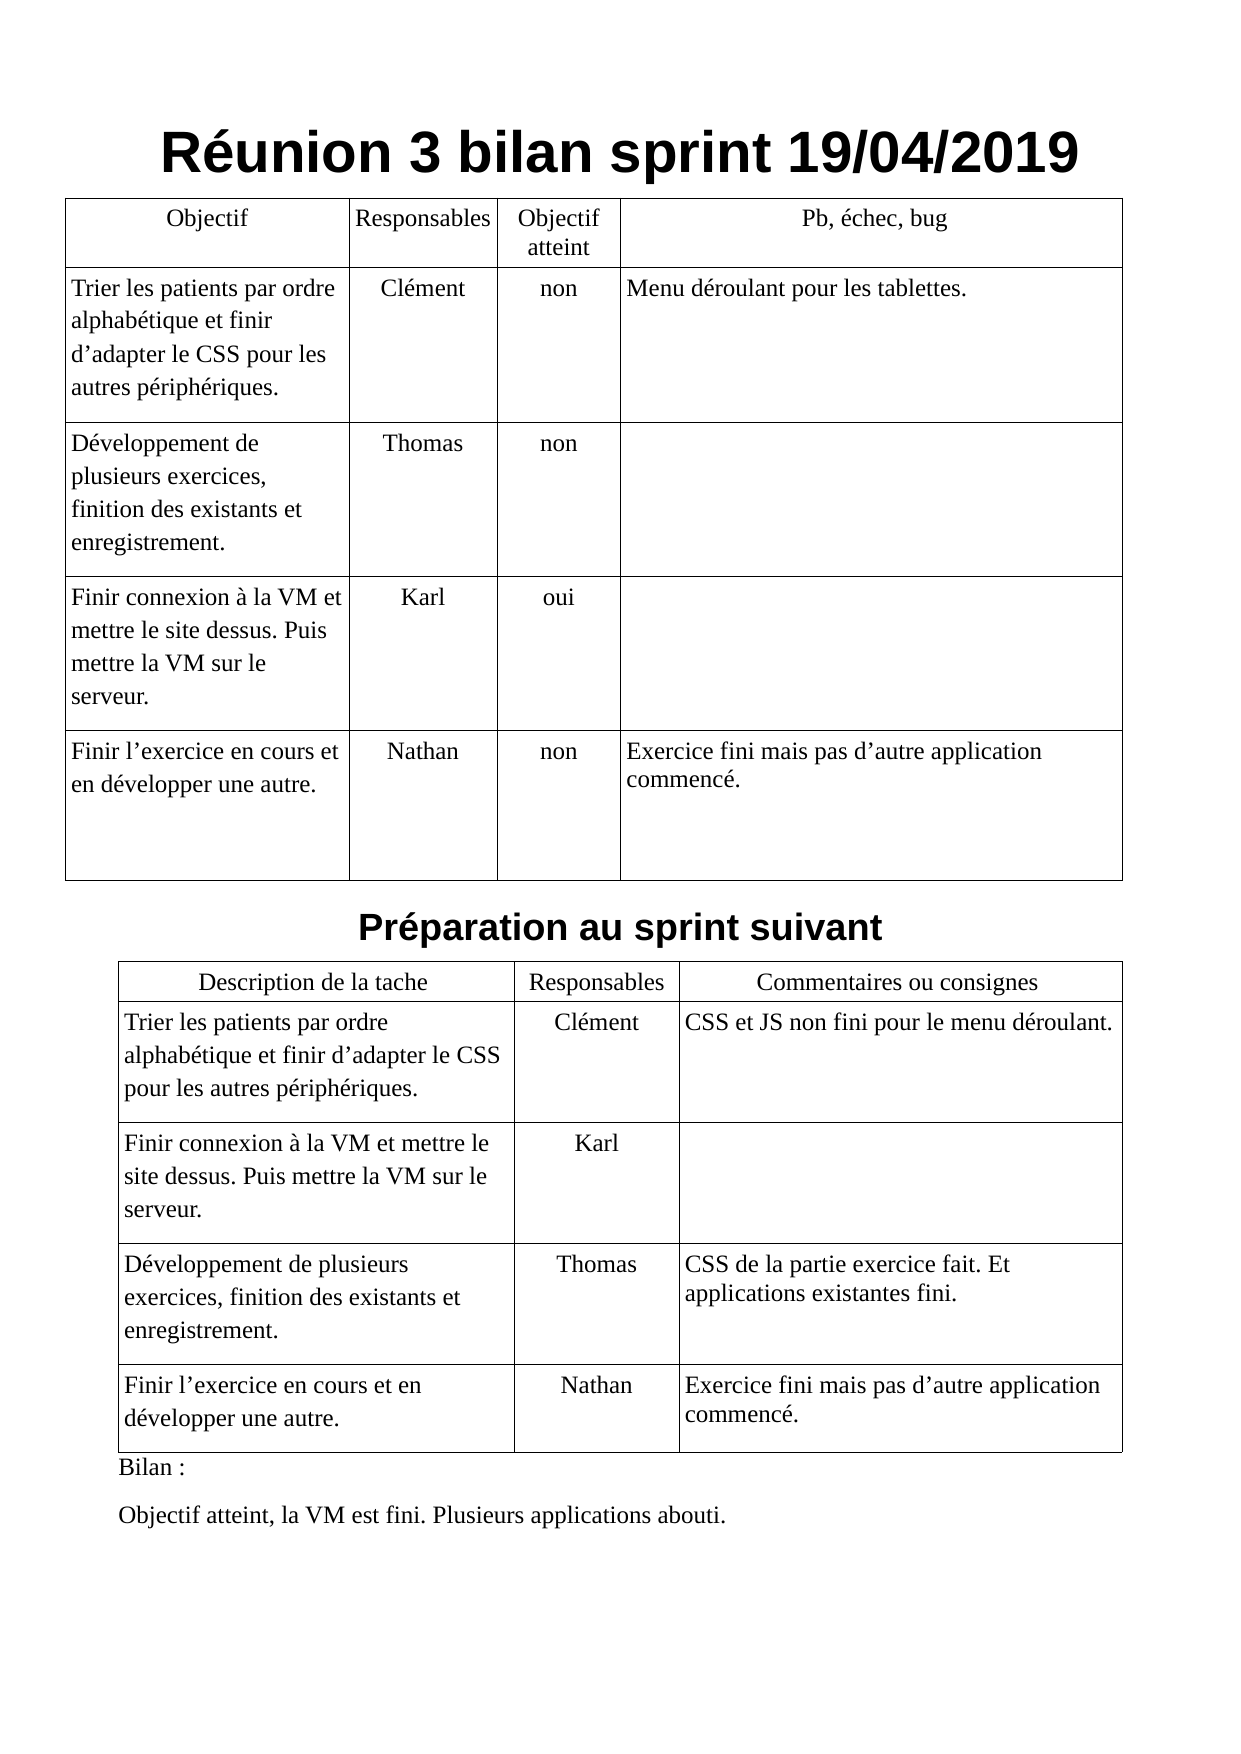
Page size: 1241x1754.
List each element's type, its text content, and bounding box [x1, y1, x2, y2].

table_cell Développement de plusieurs exercices, finition des existants et enregistrement. [119, 1244, 514, 1364]
table_cell Clément [350, 268, 497, 422]
text Objectif atteint, la VM est fini. Plusieurs applications abouti. [118, 1500, 1122, 1528]
table_header Responsables [350, 199, 497, 267]
table_cell non [498, 268, 620, 422]
table_cell CSS et JS non fini pour le menu déroulant. [680, 1002, 1122, 1122]
table_header Responsables [515, 962, 679, 1001]
table_cell Karl [515, 1123, 679, 1243]
table_cell Finir l’exercice en cours et en développer une autre. [66, 731, 349, 880]
table_header Objectif atteint [498, 199, 620, 267]
table_cell Nathan [350, 731, 497, 880]
table_cell Exercice fini mais pas d’autre application commencé. [680, 1365, 1122, 1452]
table_cell Thomas [350, 423, 497, 576]
table_cell Nathan [515, 1365, 679, 1452]
table_cell CSS de la partie exercice fait. Et applications existantes fini. [680, 1244, 1122, 1364]
table_header Objectif [66, 199, 349, 267]
table_cell Finir connexion à la VM et mettre le site dessus. Puis mettre la VM sur le serveur. [66, 577, 349, 730]
table_cell Menu déroulant pour les tablettes. [621, 268, 1122, 422]
table_cell Exercice fini mais pas d’autre application commencé. [621, 731, 1122, 880]
table_header Description de la tache [119, 962, 514, 1001]
table_cell Trier les patients par ordre alphabétique et finir d’adapter le CSS pour les autres périphériques. [119, 1002, 514, 1122]
table_cell [621, 423, 1122, 576]
table_cell non [498, 423, 620, 576]
text Bilan : [118, 1453, 1122, 1481]
table_cell Clément [515, 1002, 679, 1122]
table_cell Développement de plusieurs exercices, finition des existants et enregistrement. [66, 423, 349, 576]
table_cell [680, 1123, 1122, 1243]
table_cell Thomas [515, 1244, 679, 1364]
title Réunion 3 bilan sprint 19/04/2019 [118, 118, 1122, 185]
table_header Commentaires ou consignes [680, 962, 1122, 1001]
table_cell Finir l’exercice en cours et en développer une autre. [119, 1365, 514, 1452]
subtitle Préparation au sprint suivant [118, 905, 1122, 948]
table_cell Finir connexion à la VM et mettre le site dessus. Puis mettre la VM sur le serveur. [119, 1123, 514, 1243]
table_cell oui [498, 577, 620, 730]
table_cell Trier les patients par ordre alphabétique et finir d’adapter le CSS pour les autres périphériques. [66, 268, 349, 422]
table_cell Karl [350, 577, 497, 730]
table_cell [621, 577, 1122, 730]
table_header Pb, échec, bug [621, 199, 1122, 267]
table_cell non [498, 731, 620, 880]
